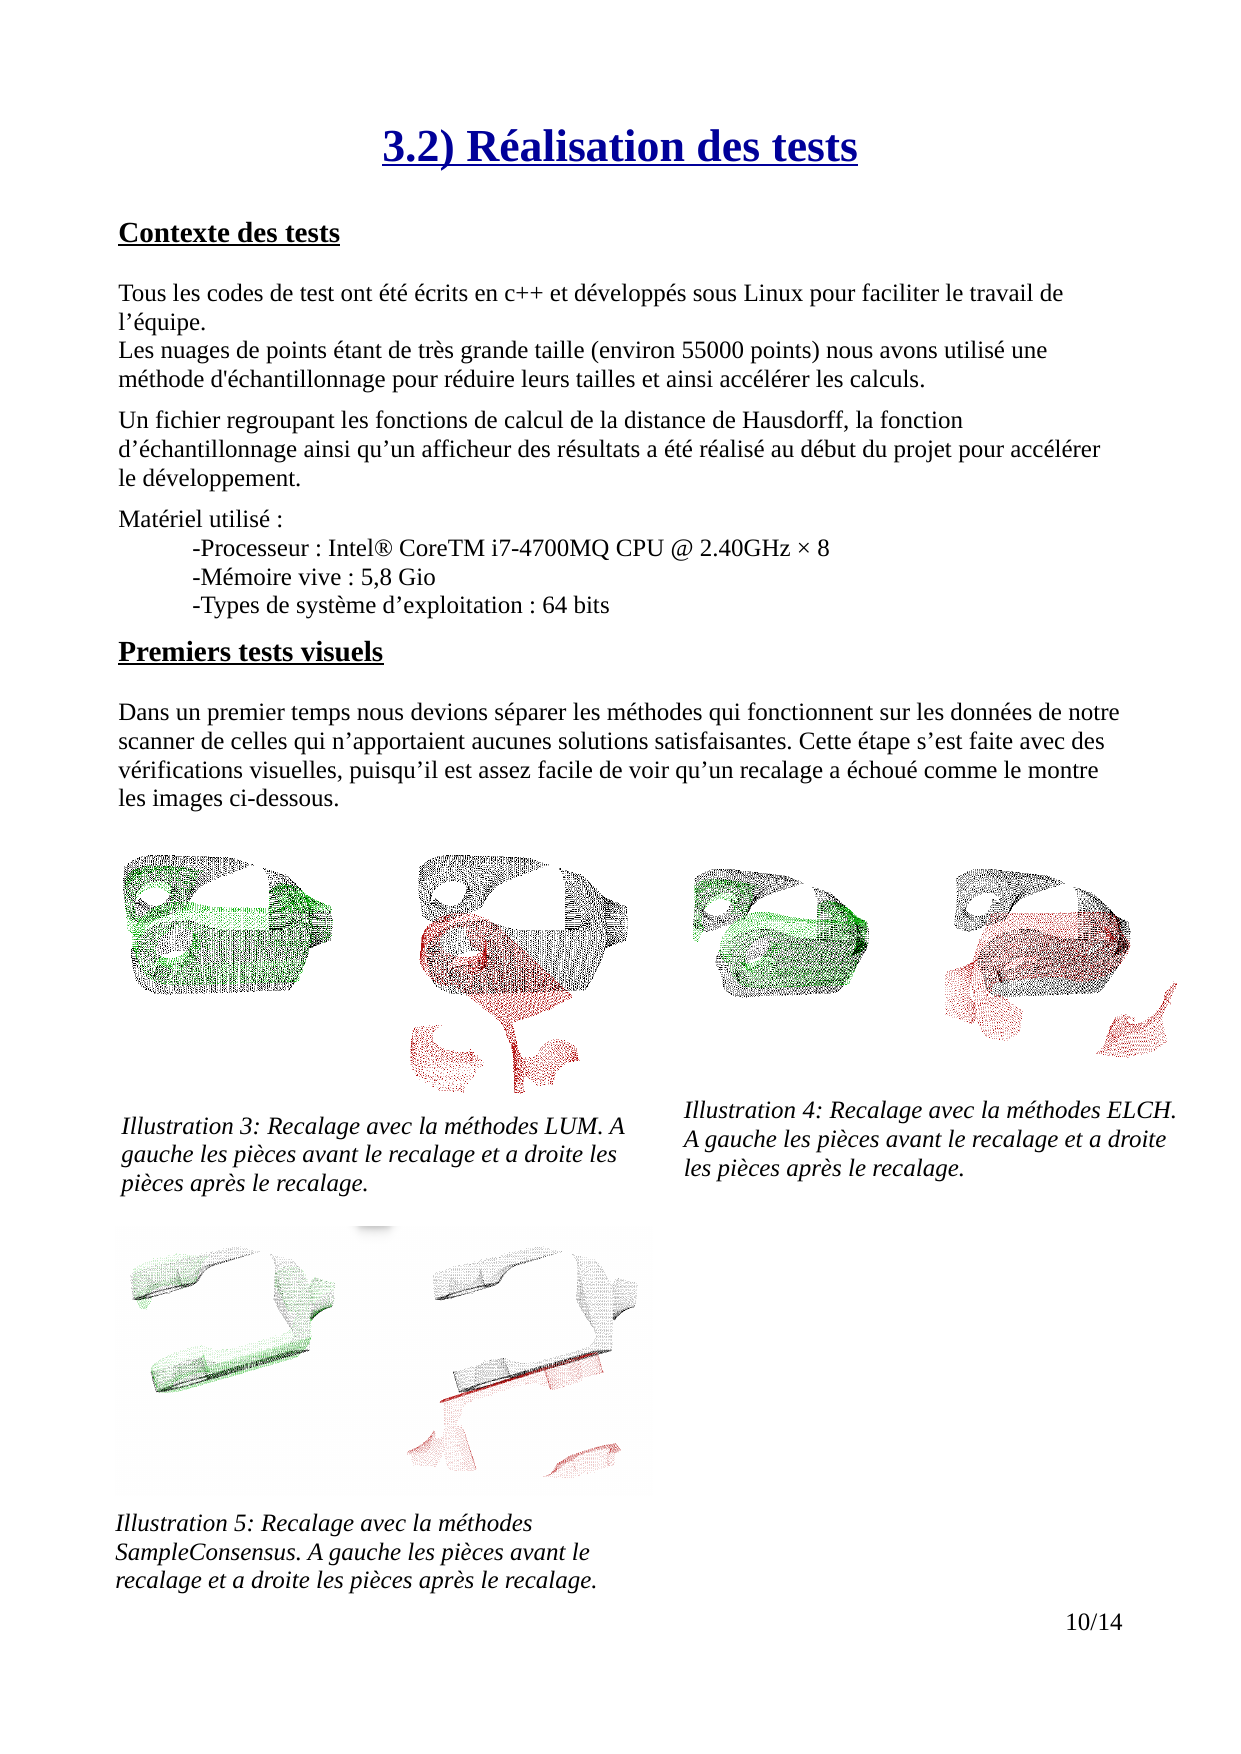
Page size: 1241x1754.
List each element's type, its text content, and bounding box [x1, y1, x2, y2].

subtitle 3.2) Réalisation des tests [118, 118, 1122, 171]
text Matériel utilisé : [118, 504, 1122, 533]
text -Mémoire vive : 5,8 Gio [118, 562, 1122, 591]
picture [115, 1226, 654, 1496]
text Dans un premier temps nous devions séparer les méthodes qui fonctionnent sur les données de notre scanner de celles qui n’apportaient aucunes solutions satisfaisantes. Cette étape s’est faite avec des vérifications visuelles, puisqu’il est assez facile de voir qu’un recalage a échoué comme le montre les images ci-dessous. [118, 697, 1122, 812]
text -Processeur : Intel® CoreTM i7-4700MQ CPU @ 2.40GHz × 8 [118, 533, 1122, 562]
picture [121, 848, 635, 1096]
picture [683, 852, 1180, 1066]
subtitle Premiers tests visuels [118, 634, 1122, 668]
text Un fichier regroupant les fonctions de calcul de la distance de Hausdorff, la fonction d’échantillonnage ainsi qu’un afficheur des résultats a été réalisé au début du projet pour accélérer le développement. [118, 406, 1122, 492]
text Tous les codes de test ont été écrits en c++ et développés sous Linux pour faciliter le travail de l’équipe. Les nuages de points étant de très grande taille (environ 55000 points) nous avons utilisé une méthode d'échantillonnage pour réduire leurs tailles et ainsi accélérer les calculs. [118, 278, 1122, 393]
text Illustration 5: Recalage avec la méthodes SampleConsensus. A gauche les pièces avant le recalage et a droite les pièces après le recalage. [115, 1496, 653, 1594]
text Illustration 4: Recalage avec la méthodes ELCH. A gauche les pièces avant le recalage et a droite les pièces après le recalage. [683, 1066, 1180, 1182]
subtitle Contexte des tests [118, 215, 1122, 249]
text Illustration 3: Recalage avec la méthodes LUM. A gauche les pièces avant le recalage et a droite les pièces après le recalage. [121, 1096, 635, 1197]
text -Types de système d’exploitation : 64 bits [118, 591, 1122, 619]
